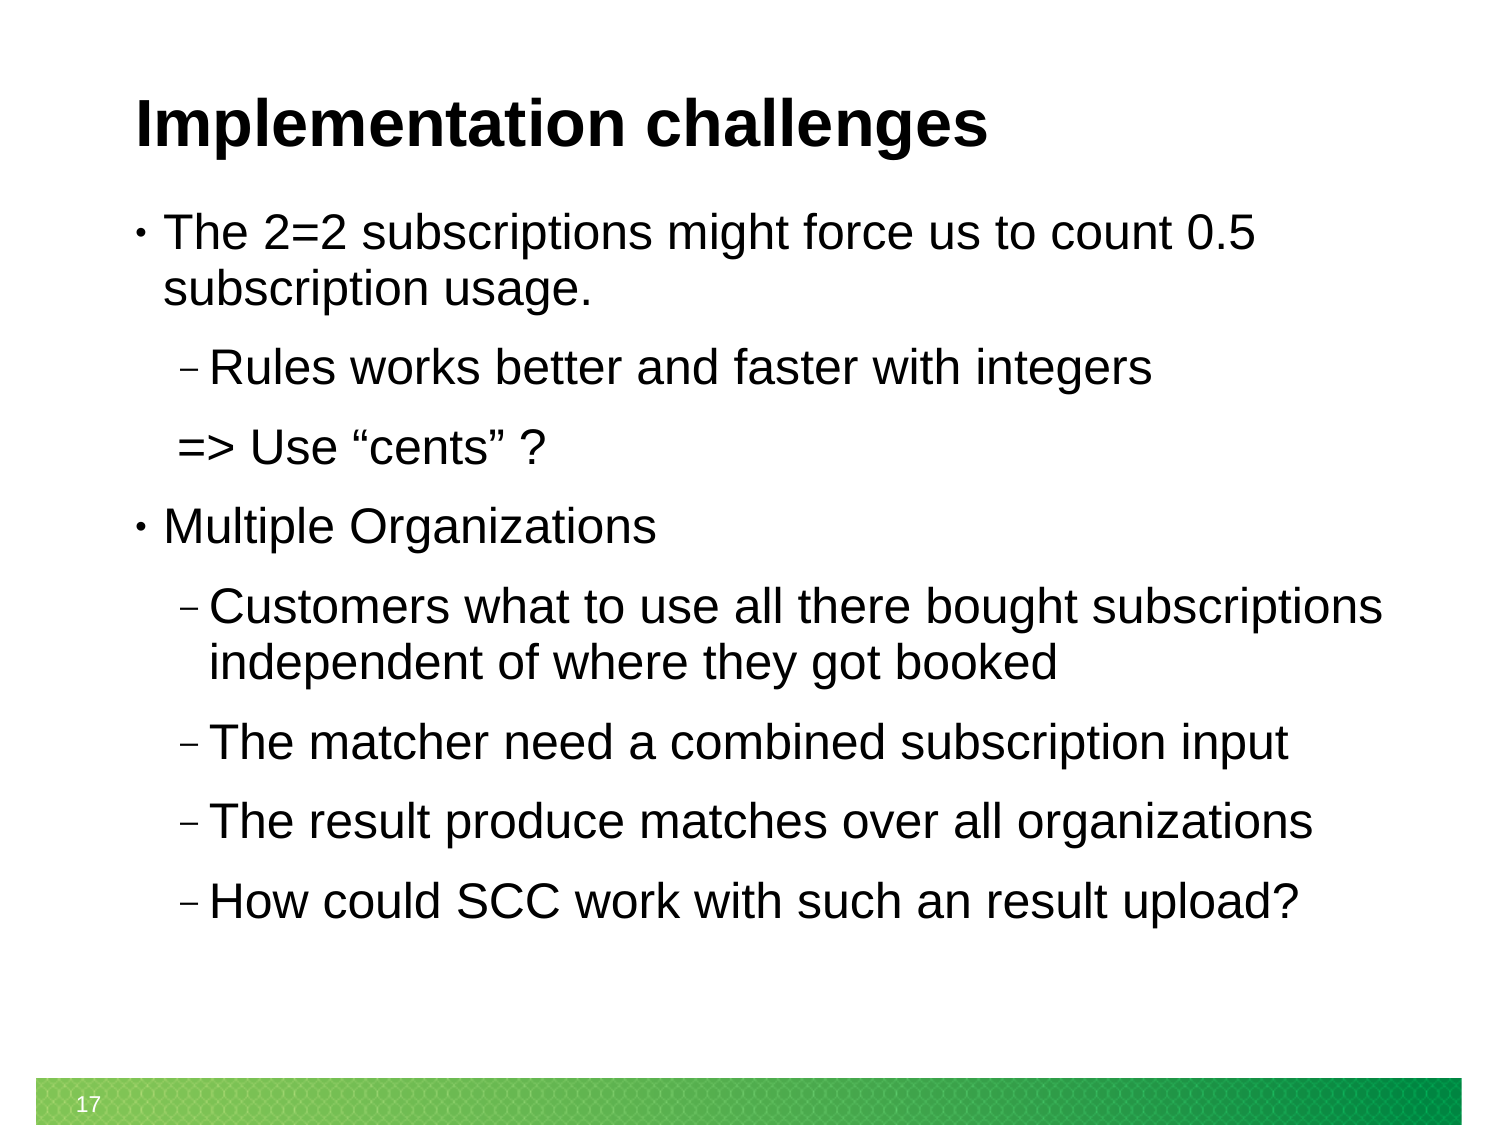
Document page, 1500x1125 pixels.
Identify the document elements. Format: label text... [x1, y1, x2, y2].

picture [36, 1078, 1462, 1125]
list The 2=2 subscriptions might force us to count 0.5 subscription usage. Rules works better and faster with integers => Use “cents” ? Multiple Organizations Customers what to use all there bought subscriptions independent of where they got booked The matcher need a combined subscription input The result produce matches over all organizations How could SCC work with such an result upload? [135, 203, 1396, 946]
title Implementation challenges [135, 41, 1372, 203]
